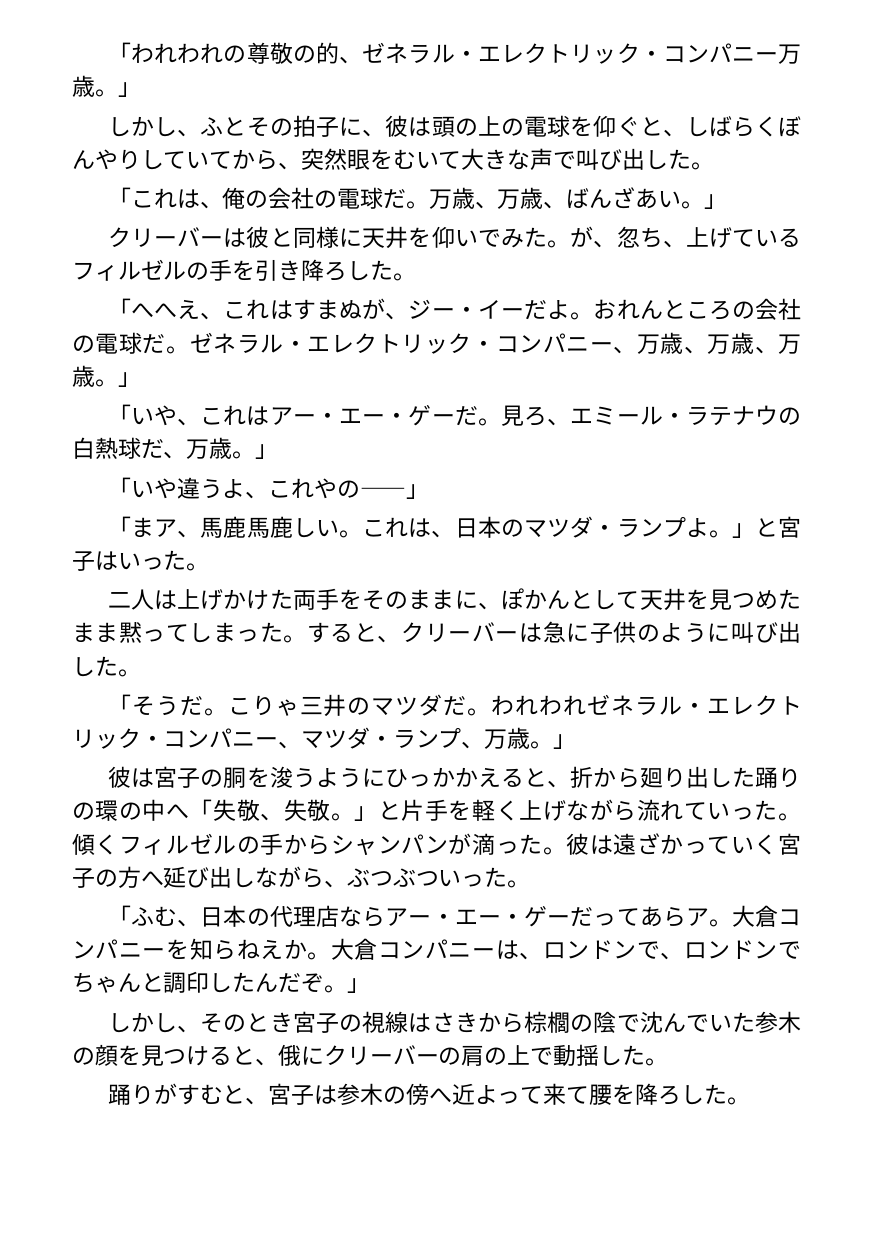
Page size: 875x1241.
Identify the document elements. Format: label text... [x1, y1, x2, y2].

text しかし、そのとき宮子の視線はさきから棕櫚の陰で沈んでいた参木の顔を見つけると、俄にクリーバーの肩の上で動揺した。 [72, 1004, 802, 1071]
text 「ふむ、日本の代理店ならアー・エー・ゲーだってあらア。大倉コンパニーを知らねえか。大倉コンパニーは、ロンドンで、ロンドンでちゃんと調印したんだぞ。」 [72, 899, 802, 998]
text 踊りがすむと、宮子は参木の傍へ近よって来て腰を降ろした。 [72, 1077, 802, 1110]
text 「いや違うよ、これやの――」 [72, 470, 802, 504]
text 「いや、これはアー・エー・ゲーだ。見ろ、エミール・ラテナウの白熱球だ、万歳。」 [72, 398, 802, 464]
text 「まア、馬鹿馬鹿しい。これは、日本のマツダ・ランプよ。」と宮子はいった。 [72, 509, 802, 576]
text 「われわれの尊敬の的、ゼネラル・エレクトリック・コンパニー万歳。」 [72, 36, 802, 102]
text 彼は宮子の胴を浚うようにひっかかえると、折から廻り出した踊りの環の中へ「失敬、失敬。」と片手を軽く上げながら流れていった。傾くフィルゼルの手からシャンパンが滴った。彼は遠ざかっていく宮子の方へ延び出しながら、ぶつぶついった。 [72, 760, 802, 893]
text 「へへえ、これはすまぬが、ジー・イーだよ。おれんところの会社の電球だ。ゼネラル・エレクトリック・コンパニー、万歳、万歳、万歳。」 [72, 292, 802, 392]
text クリーバーは彼と同様に天井を仰いでみた。が、忽ち、上げているフィルゼルの手を引き降ろした。 [72, 220, 802, 286]
text 「これは、俺の会社の電球だ。万歳、万歳、ばんざあい。」 [72, 181, 802, 214]
text 「そうだ。こりゃ三井のマツダだ。われわれゼネラル・エレクトリック・コンパニー、マツダ・ランプ、万歳。」 [72, 688, 802, 754]
text しかし、ふとその拍子に、彼は頭の上の電球を仰ぐと、しばらくぼんやりしていてから、突然眼をむいて大きな声で叫び出した。 [72, 108, 802, 175]
text 二人は上げかけた両手をそのままに、ぽかんとして天井を見つめたまま黙ってしまった。すると、クリーバーは急に子供のように叫び出した。 [72, 582, 802, 682]
